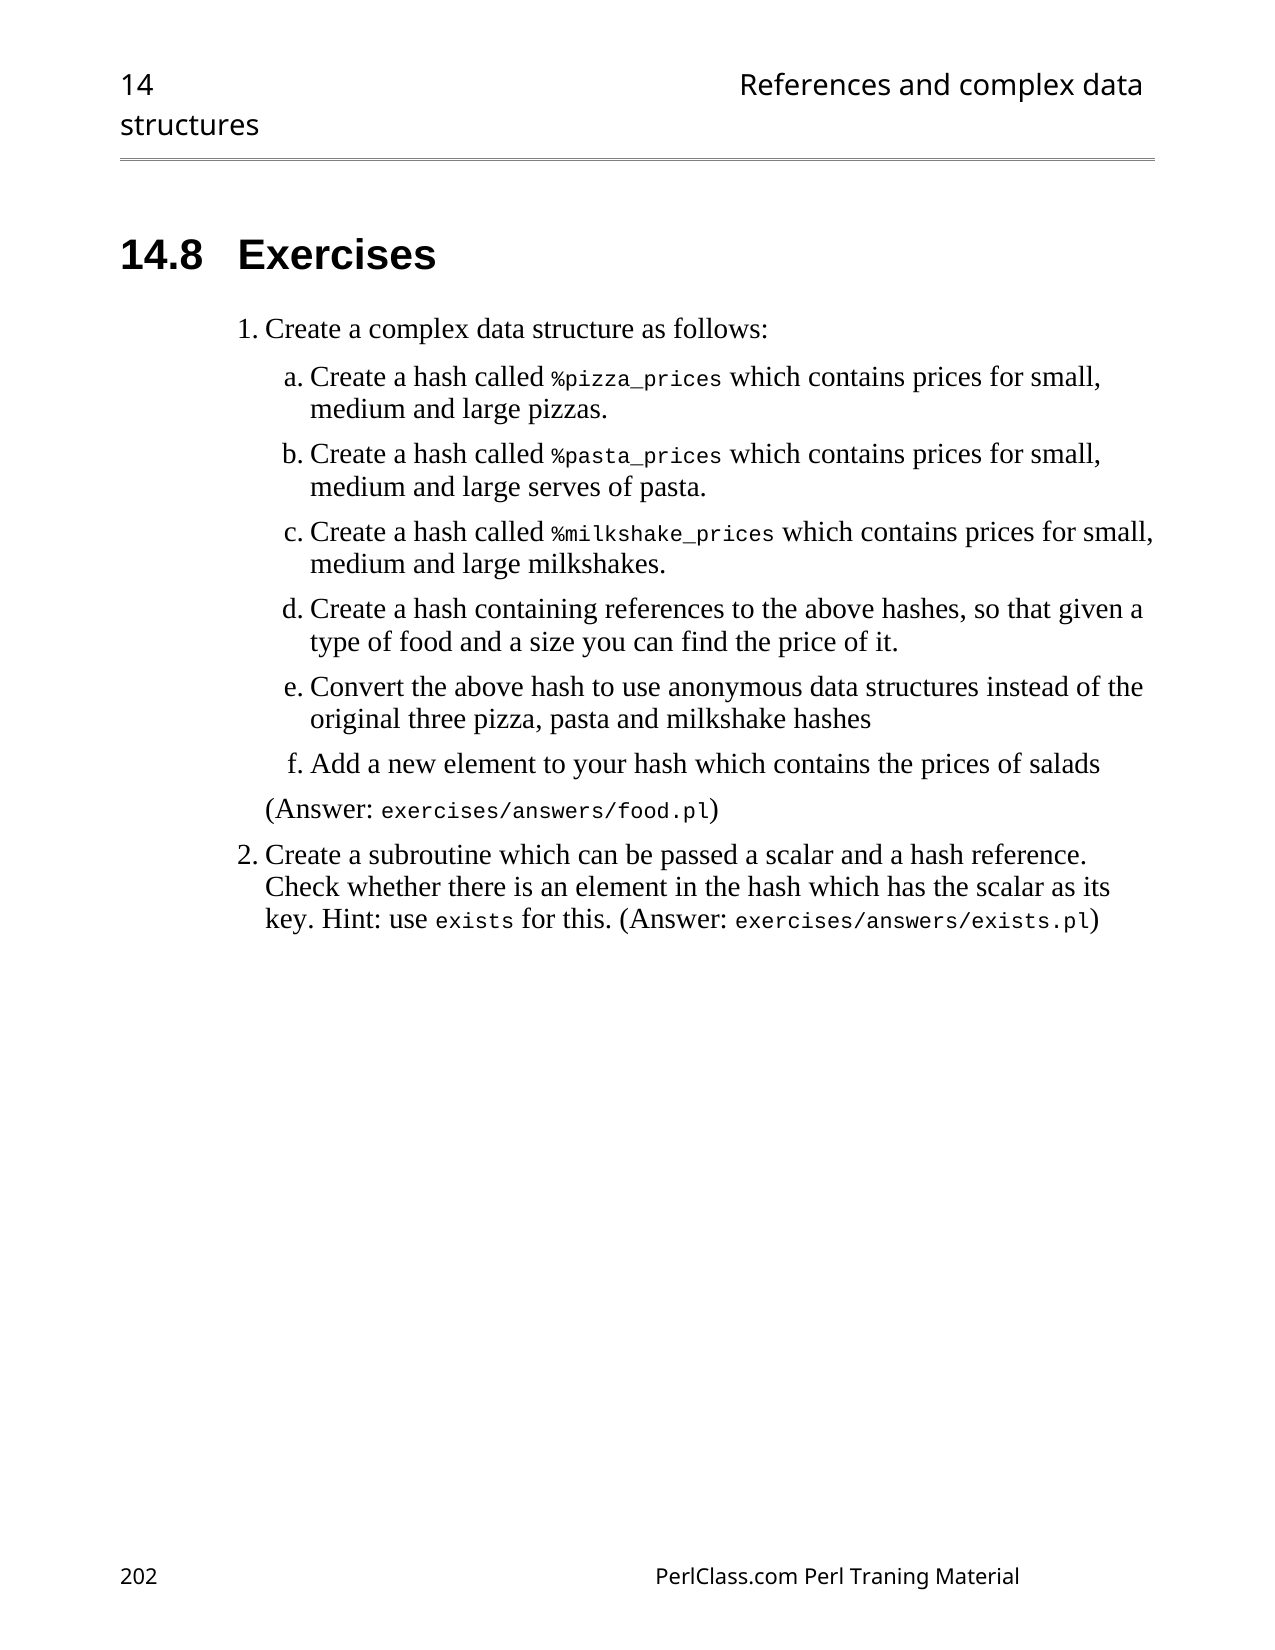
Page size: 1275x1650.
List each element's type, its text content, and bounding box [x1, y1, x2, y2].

subtitle Exercises [120, 222, 1155, 278]
text d. Create a hash containing references to the above hashes, so that given a type of food and a size you can find the price of it. [265, 593, 1155, 658]
text b. Create a hash called %pasta_prices which contains prices for small, medium and large serves of pasta. [265, 437, 1155, 503]
text c. Create a hash called %milkshake_prices which contains prices for small, medium and large milkshakes. [265, 515, 1155, 580]
text f. Add a new element to your hash which contains the prices of salads [265, 748, 1155, 780]
text 1. Create a complex data structure as follows: [220, 300, 1155, 347]
text e. Convert the above hash to use anonymous data structures instead of the original three pizza, pasta and milkshake hashes [265, 670, 1155, 735]
text a. Create a hash called %pizza_prices which contains prices for small, medium and large pizzas. [265, 360, 1155, 425]
text (Answer: exercises/answers/food.pl) [265, 793, 1155, 825]
text 2. Create a subroutine which can be passed a scalar and a hash reference. Check whether there is an element in the hash which has the scalar as its key. Hint: use exists for this. (Answer: exercises/answers/exists.pl) [220, 838, 1155, 935]
